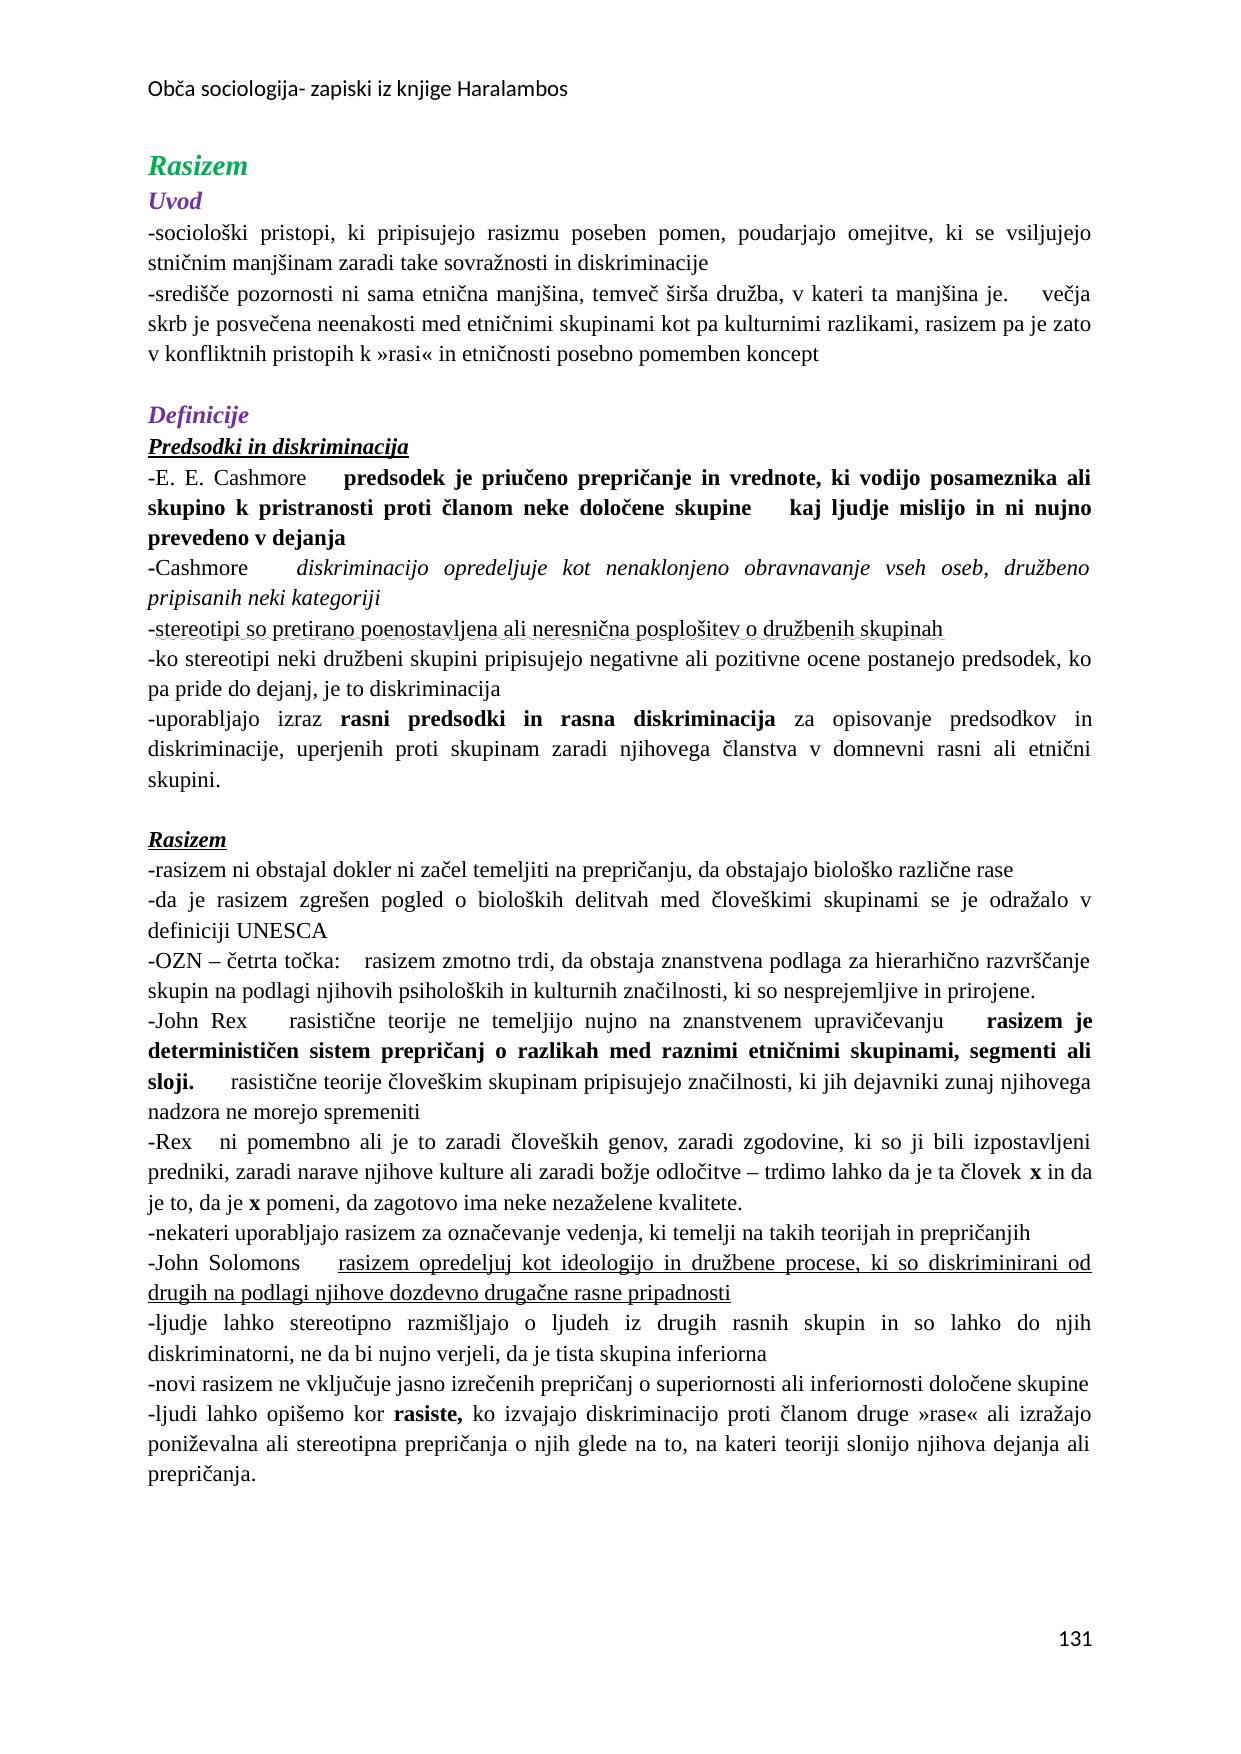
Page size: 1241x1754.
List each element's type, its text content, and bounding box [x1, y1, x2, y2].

text -John Rex  rasistične teorije ne temeljijo nujno na znanstvenem upravičevanju  rasizem je determinističen sistem prepričanj o razlikah med raznimi etničnimi skupinami, segmenti ali sloji.  rasistične teorije človeškim skupinam pripisujejo značilnosti, ki jih dejavniki zunaj njihovega nadzora ne morejo spremeniti [148, 1007, 1093, 1124]
text Uvod [148, 186, 1093, 215]
text -novi rasizem ne vključuje jasno izrečenih prepričanj o superiornosti ali inferiornosti določene skupine [148, 1370, 1093, 1396]
text -ko stereotipi neki družbeni skupini pripisujejo negativne ali pozitivne ocene postanejo predsodek, ko pa pride do dejanj, je to diskriminacija [148, 645, 1093, 701]
text Rasizem [148, 148, 1093, 181]
text -stereotipi so pretirano poenostavljena ali neresnična posplošitev o družbenih skupinah [148, 615, 1093, 641]
text -OZN – četrta točka: rasizem zmotno trdi, da obstaja znanstvena podlaga za hierarhično razvrščanje skupin na podlagi njihovih psiholoških in kulturnih značilnosti, ki so nesprejemljive in prirojene. [148, 947, 1093, 1003]
text -uporabljajo izraz rasni predsodki in rasna diskriminacija za opisovanje predsodkov in diskriminacije, uperjenih proti skupinam zaradi njihovega članstva v domnevni rasni ali etnični skupini. [148, 705, 1093, 792]
text -E. E. Cashmore  predsodek je priučeno prepričanje in vrednote, ki vodijo posameznika ali skupino k pristranosti proti članom neke določene skupine  kaj ljudje mislijo in ni nujno prevedeno v dejanja [148, 464, 1093, 550]
text -nekateri uporabljajo rasizem za označevanje vedenja, ki temelji na takih teorijah in prepričanjih [148, 1219, 1093, 1245]
text Definicije [148, 400, 1093, 429]
text -Rex ni pomembno ali je to zaradi človeških genov, zaradi zgodovine, ki so ji bili izpostavljeni predniki, zaradi narave njihove kulture ali zaradi božje odločitve – trdimo lahko da je ta človek x in da je to, da je x pomeni, da zagotovo ima neke nezaželene kvalitete. [148, 1128, 1093, 1215]
text -ljudi lahko opišemo kor rasiste, ko izvajajo diskriminacijo proti članom druge »rase« ali izražajo poniževalna ali stereotipna prepričanja o njih glede na to, na kateri teoriji slonijo njihova dejanja ali prepričanja. [148, 1400, 1093, 1487]
text -da je rasizem zgrešen pogled o bioloških delitvah med človeškimi skupinami se je odražalo v definiciji UNESCA [148, 887, 1093, 943]
text Predsodki in diskriminacija [148, 433, 1093, 460]
text -Cashmore  diskriminacijo opredeljuje kot nenaklonjeno obravnavanje vseh oseb, družbeno pripisanih neki kategoriji [148, 554, 1093, 611]
text -John Solomons  rasizem opredeljuj kot ideologijo in družbene procese, ki so diskriminirani od drugih na podlagi njihove dozdevno drugačne rasne pripadnosti [148, 1249, 1093, 1306]
text Rasizem [148, 826, 1093, 852]
text -središče pozornosti ni sama etnična manjšina, temveč širša družba, v kateri ta manjšina je.  večja skrb je posvečena neenakosti med etničnimi skupinami kot pa kulturnimi razlikami, rasizem pa je zato v konfliktnih pristopih k »rasi« in etničnosti posebno pomemben koncept [148, 279, 1093, 366]
text -sociološki pristopi, ki pripisujejo rasizmu poseben pomen, poudarjajo omejitve, ki se vsiljujejo stničnim manjšinam zaradi take sovražnosti in diskriminacije [148, 219, 1093, 276]
text -ljudje lahko stereotipno razmišljajo o ljudeh iz drugih rasnih skupin in so lahko do njih diskriminatorni, ne da bi nujno verjeli, da je tista skupina inferiorna [148, 1309, 1093, 1366]
text -rasizem ni obstajal dokler ni začel temeljiti na prepričanju, da obstajajo biološko različne rase [148, 856, 1093, 883]
